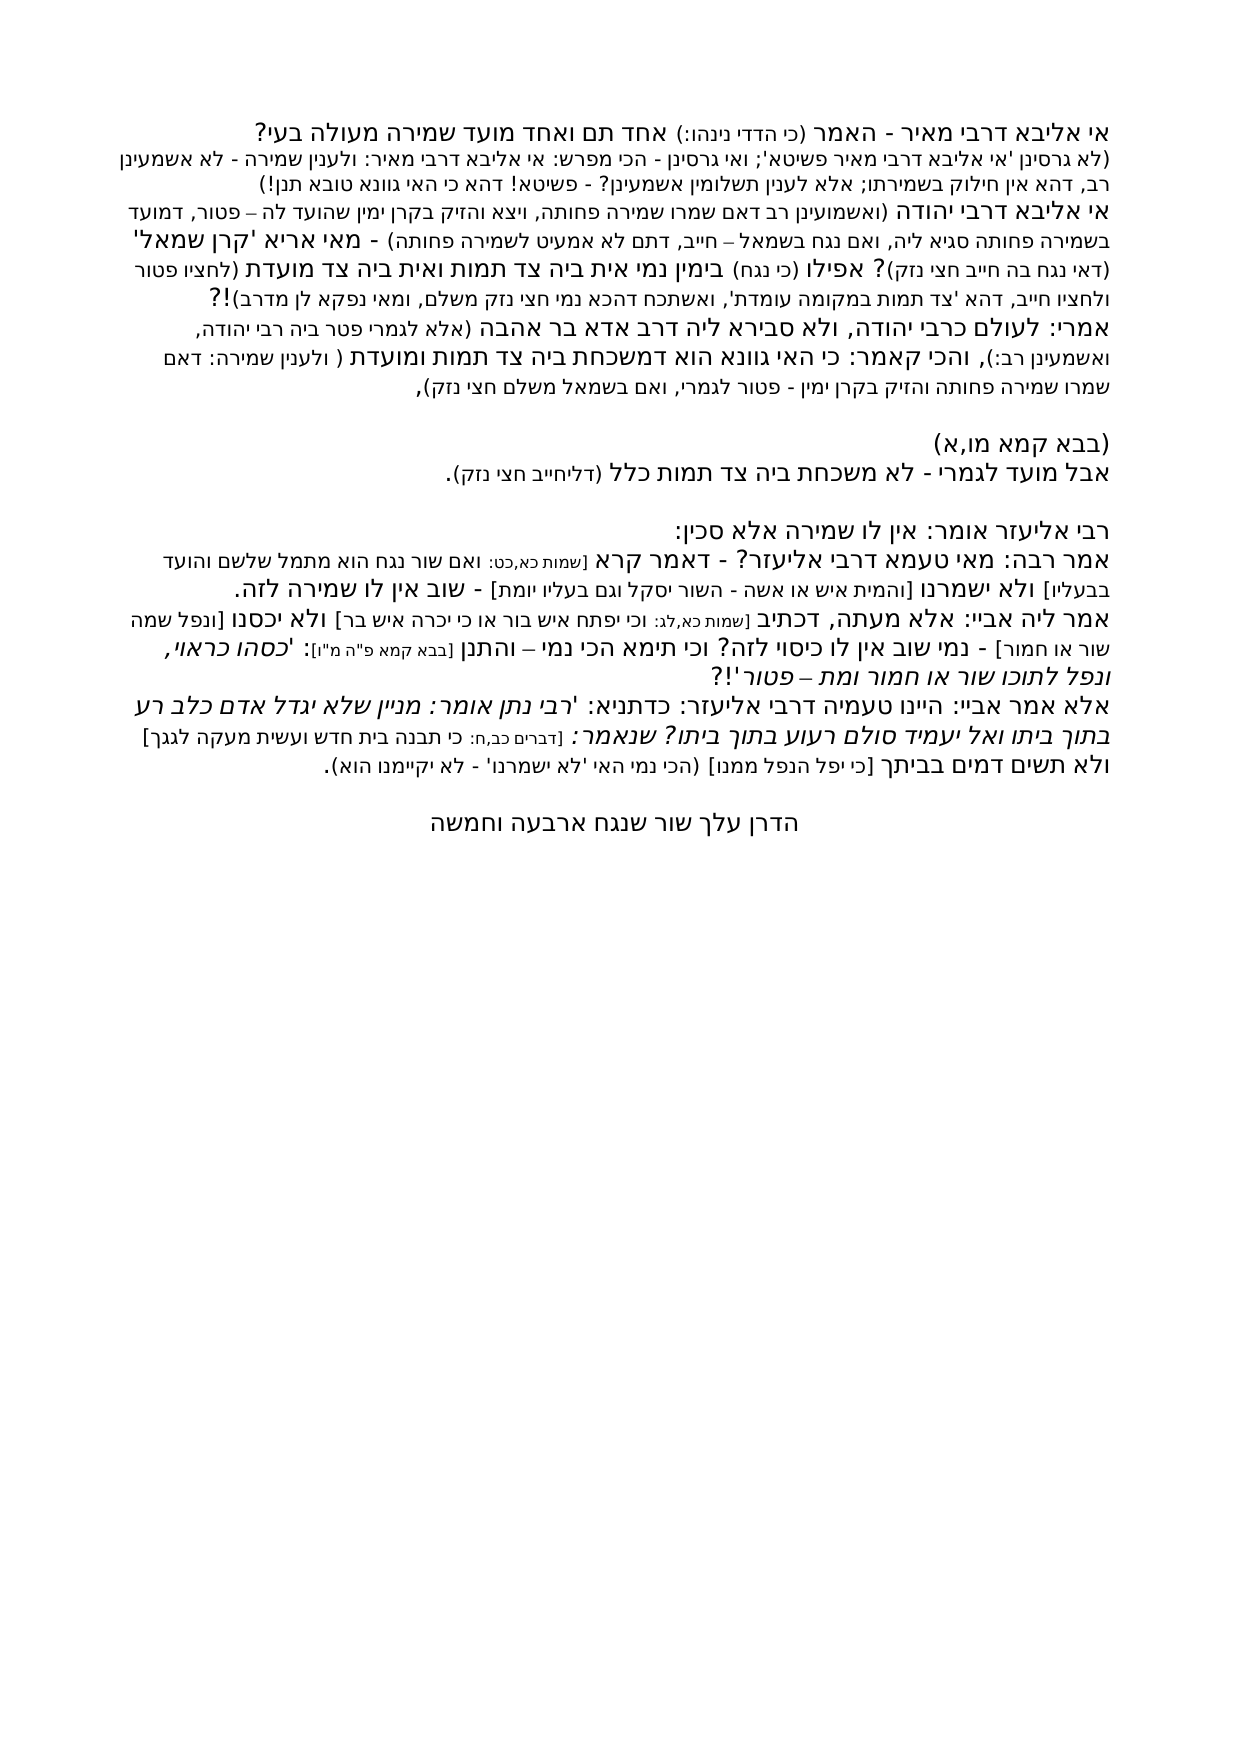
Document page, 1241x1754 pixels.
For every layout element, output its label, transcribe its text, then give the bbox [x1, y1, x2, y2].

text אבל מועד לגמרי - לא משכחת ביה צד תמות כלל (דליחייב חצי נזק). [118, 458, 1110, 487]
text אמרי: לעולם כרבי יהודה, ולא סבירא ליה דרב אדא בר אהבה (אלא לגמרי פטר ביה רבי יהודה, ואשמעינן רב:), והכי קאמר: כי האי גוונא הוא דמשכחת ביה צד תמות ומועדת ( ולענין שמירה: דאם שמרו שמירה פחותה והזיק בקרן ימין - פטור לגמרי, ואם בשמאל משלם חצי נזק), [118, 313, 1110, 400]
text הדרן עלך שור שנגח ארבעה וחמשה [118, 808, 1110, 837]
text רבי אליעזר אומר: אין לו שמירה אלא סכין: [118, 516, 1110, 545]
text אמר רבה: מאי טעמא דרבי אליעזר? - דאמר קרא [שמות כא,כט: ואם שור נגח הוא מתמל שלשם והועד בבעליו] ולא ישמרנו [והמית איש או אשה - השור יסקל וגם בעליו יומת] - שוב אין לו שמירה לזה. [118, 545, 1110, 604]
text אלא אמר אביי: היינו טעמיה דרבי אליעזר: כדתניא: 'רבי נתן אומר: מניין שלא יגדל אדם כלב רע בתוך ביתו ואל יעמיד סולם רעוע בתוך ביתו? שנאמר: [דברים כב,ח: כי תבנה בית חדש ועשית מעקה לגגך] ולא תשים דמים בביתך [כי יפל הנפל ממנו] (הכי נמי האי 'לא ישמרנו' - לא יקיימנו הוא). [118, 692, 1110, 779]
text אמר ליה אביי: אלא מעתה, דכתיב [שמות כא,לג: וכי יפתח איש בור או כי יכרה איש בר] ולא יכסנו [ונפל שמה שור או חמור] - נמי שוב אין לו כיסוי לזה? וכי תימא הכי נמי – והתנן [בבא קמא פ"ה מ"ו]: 'כסהו כראוי, ונפל לתוכו שור או חמור ומת – פטור'!? [118, 604, 1110, 692]
text (בבא קמא מו,א) [118, 429, 1110, 458]
text אי אליבא דרבי מאיר - האמר (כי הדדי נינהו:) אחד תם ואחד מועד שמירה מעולה בעי? [118, 118, 1110, 147]
text אי אליבא דרבי יהודה (ואשמועינן רב דאם שמרו שמירה פחותה, ויצא והזיק בקרן ימין שהועד לה – פטור, דמועד בשמירה פחותה סגיא ליה, ואם נגח בשמאל – חייב, דתם לא אמעיט לשמירה פחותה) - מאי אריא 'קרן שמאל' (דאי נגח בה חייב חצי נזק)? אפילו (כי נגח) בימין נמי אית ביה צד תמות ואית ביה צד מועדת (לחציו פטור ולחציו חייב, דהא 'צד תמות במקומה עומדת', ואשתכח דהכא נמי חצי נזק משלם, ומאי נפקא לן מדרב)!? [118, 196, 1110, 313]
text (לא גרסינן 'אי אליבא דרבי מאיר פשיטא'; ואי גרסינן - הכי מפרש: אי אליבא דרבי מאיר: ולענין שמירה - לא אשמעינן רב, דהא אין חילוק בשמירתו; אלא לענין תשלומין אשמעינן? - פשיטא! דהא כי האי גוונא טובא תנן!) [118, 147, 1110, 196]
